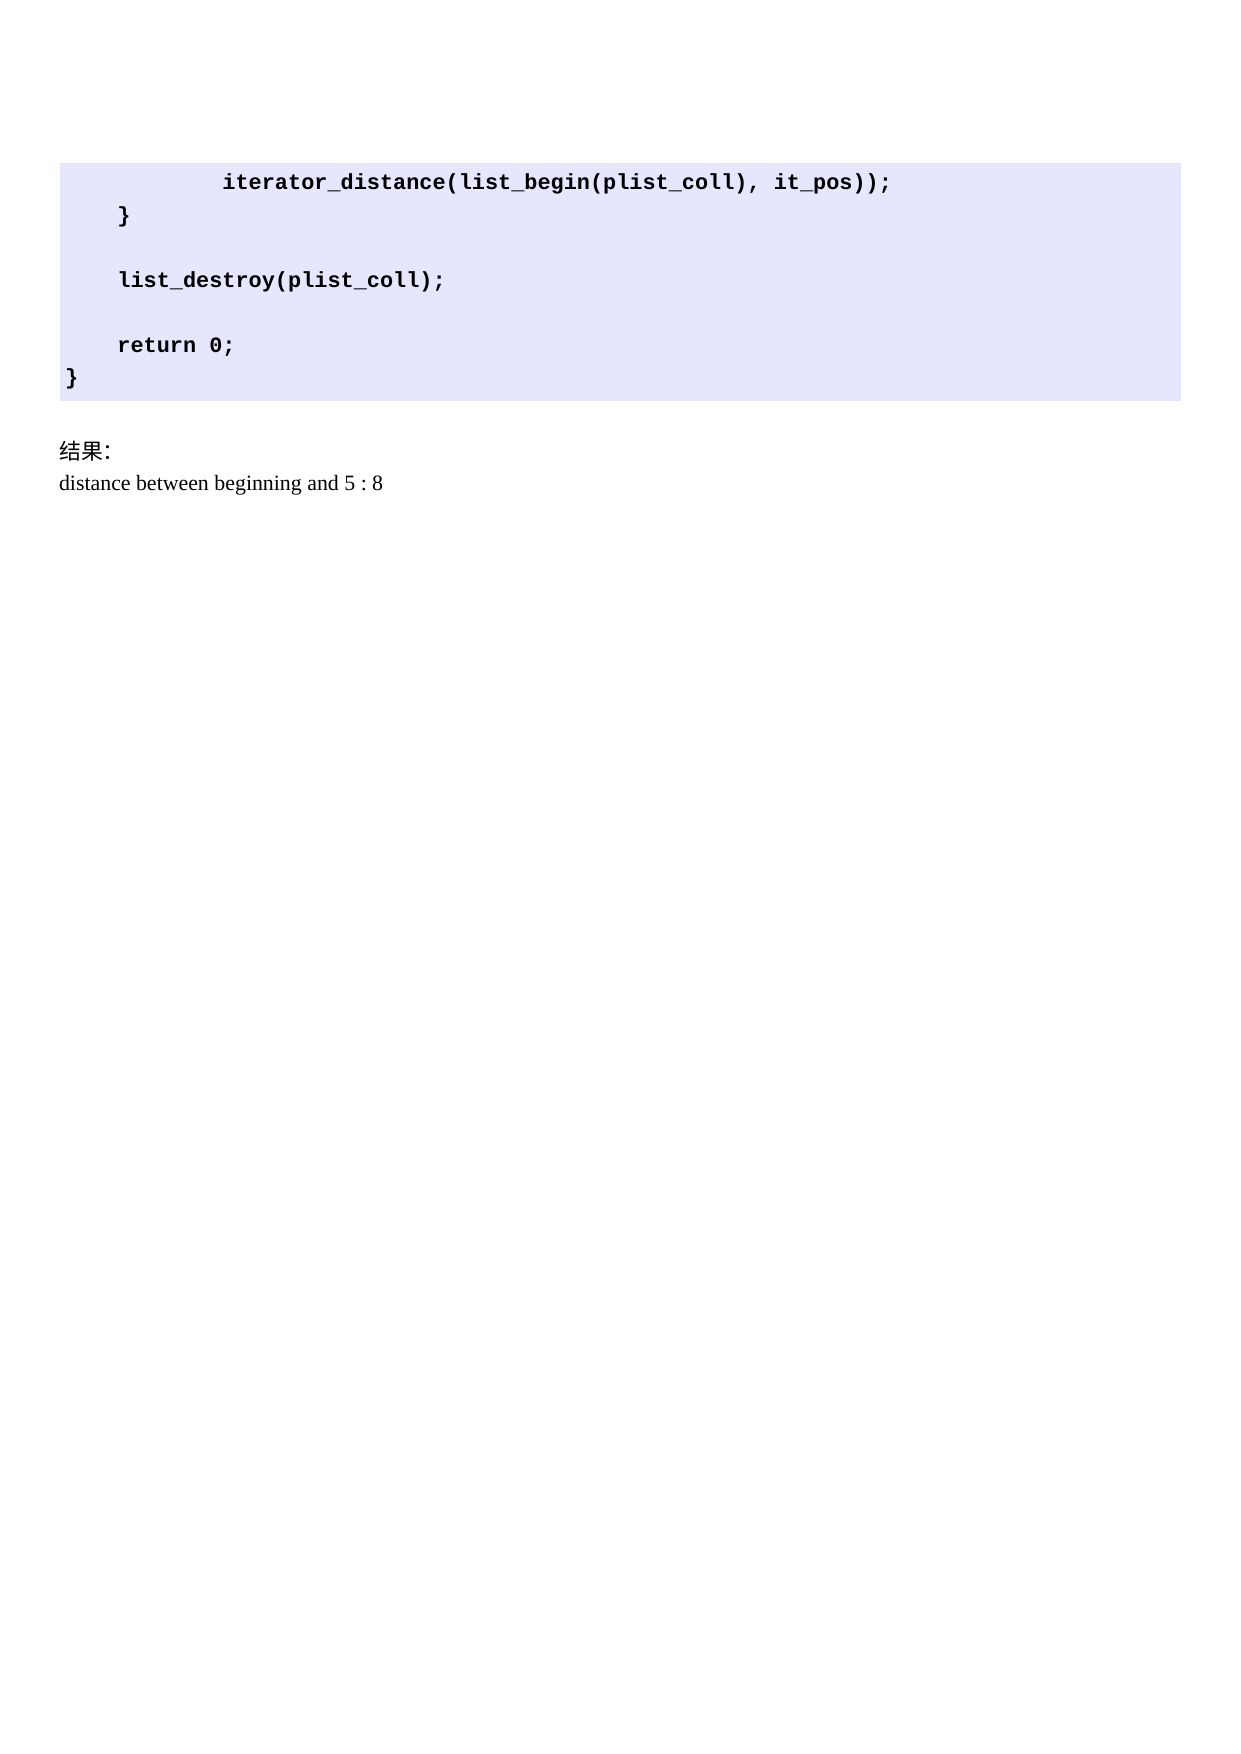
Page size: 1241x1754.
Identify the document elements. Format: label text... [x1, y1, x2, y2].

table_header iterator_distance(list_begin(plist_coll), it_pos)); } list_destroy(plist_coll); return 0; } [60, 163, 1181, 401]
text 结果： [59, 433, 1181, 466]
text distance between beginning and 5 : 8 [59, 466, 1181, 498]
